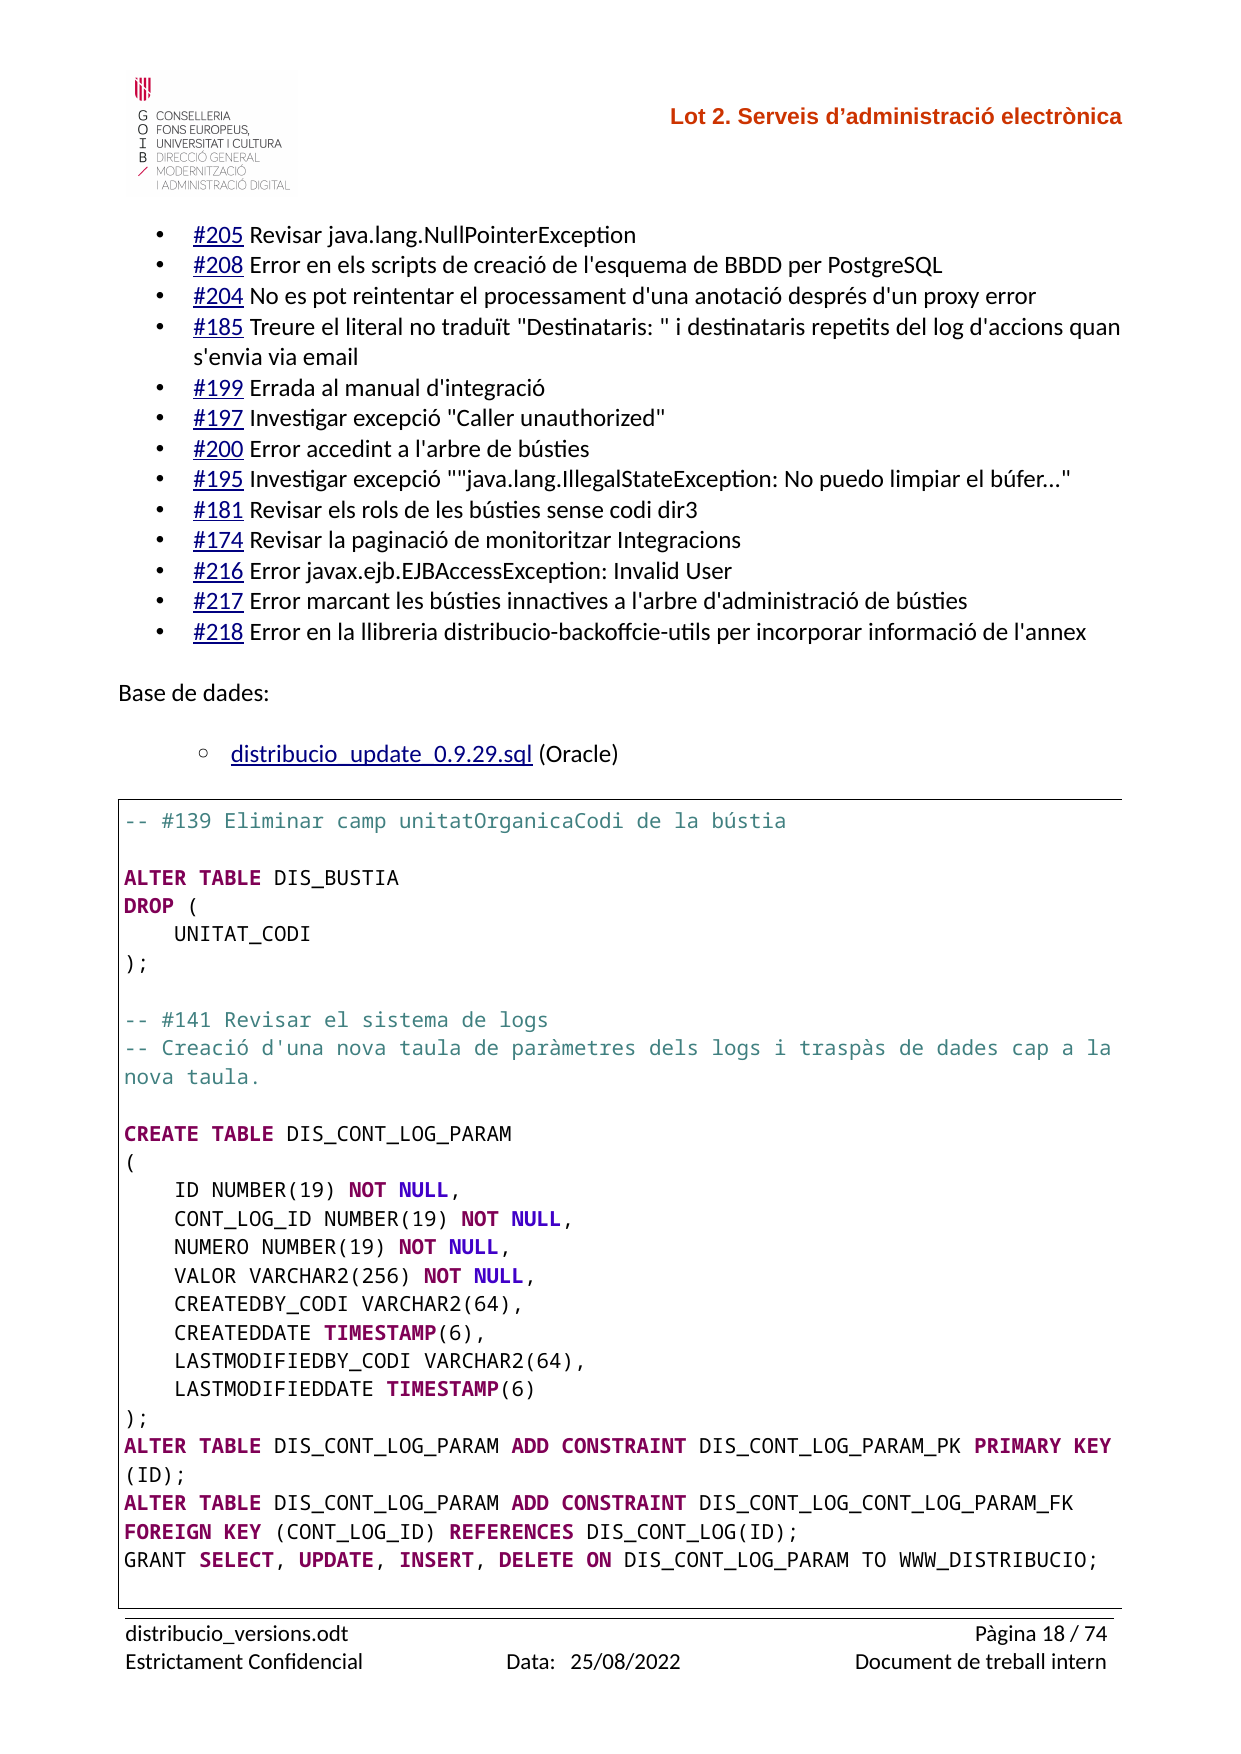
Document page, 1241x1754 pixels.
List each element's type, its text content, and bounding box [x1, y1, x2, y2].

list #195 Investigar excepció ""java.lang.IllegalStateException: No puedo limpiar el búfer..." [156, 463, 1122, 494]
list #199 Errada al manual d'integració [156, 372, 1122, 402]
list #217 Error marcant les bústies innactives a l'arbre d'administració de bústies [156, 585, 1122, 616]
list distribucio_update_0.9.29.sql (Oracle) [193, 738, 1122, 768]
table_header -- #139 Eliminar camp unitatOrganicaCodi de la bústia ALTER TABLE DIS_BUSTIA DROP ( UNITAT_CODI ); -- #141 Revisar el sistema de logs -- Creació d'una nova taula de paràmetres dels logs i traspàs de dades cap a la nova taula. CREATE TABLE DIS_CONT_LOG_PARAM ( ID NUMBER(19) NOT NULL, CONT_LOG_ID NUMBER(19) NOT NULL, NUMERO NUMBER(19) NOT NULL, VALOR VARCHAR2(256) NOT NULL, CREATEDBY_CODI VARCHAR2(64), CREATEDDATE TIMESTAMP(6), LASTMODIFIEDBY_CODI VARCHAR2(64), LASTMODIFIEDDATE TIMESTAMP(6) ); ALTER TABLE DIS_CONT_LOG_PARAM ADD CONSTRAINT DIS_CONT_LOG_PARAM_PK PRIMARY KEY (ID); ALTER TABLE DIS_CONT_LOG_PARAM ADD CONSTRAINT DIS_CONT_LOG_CONT_LOG_PARAM_FK FOREIGN KEY (CONT_LOG_ID) REFERENCES DIS_CONT_LOG(ID); GRANT SELECT, UPDATE, INSERT, DELETE ON DIS_CONT_LOG_PARAM TO WWW_DISTRIBUCIO; [119, 800, 1122, 1608]
list #181 Revisar els rols de les bústies sense codi dir3 [156, 494, 1122, 524]
list #204 No es pot reintentar el processament d'una anotació després d'un proxy error [156, 280, 1122, 311]
list #216 Error javax.ejb.EJBAccessException: Invalid User [156, 555, 1122, 585]
list #218 Error en la llibreria distribucio-backoffcie-utils per incorporar informació de l'annex [156, 616, 1122, 646]
list #197 Investigar excepció "Caller unauthorized" [156, 402, 1122, 433]
picture [126, 70, 299, 197]
text Base de dades: [118, 677, 1122, 707]
list #200 Error accedint a l'arbre de bústies [156, 433, 1122, 463]
list #185 Treure el literal no traduït "Destinataris: " i destinataris repetits del log d'accions quan s'envia via email [156, 311, 1122, 372]
list #205 Revisar java.lang.NullPointerException [156, 219, 1122, 250]
list #208 Error en els scripts de creació de l'esquema de BBDD per PostgreSQL [156, 250, 1122, 280]
list #174 Revisar la paginació de monitoritzar Integracions [156, 524, 1122, 555]
